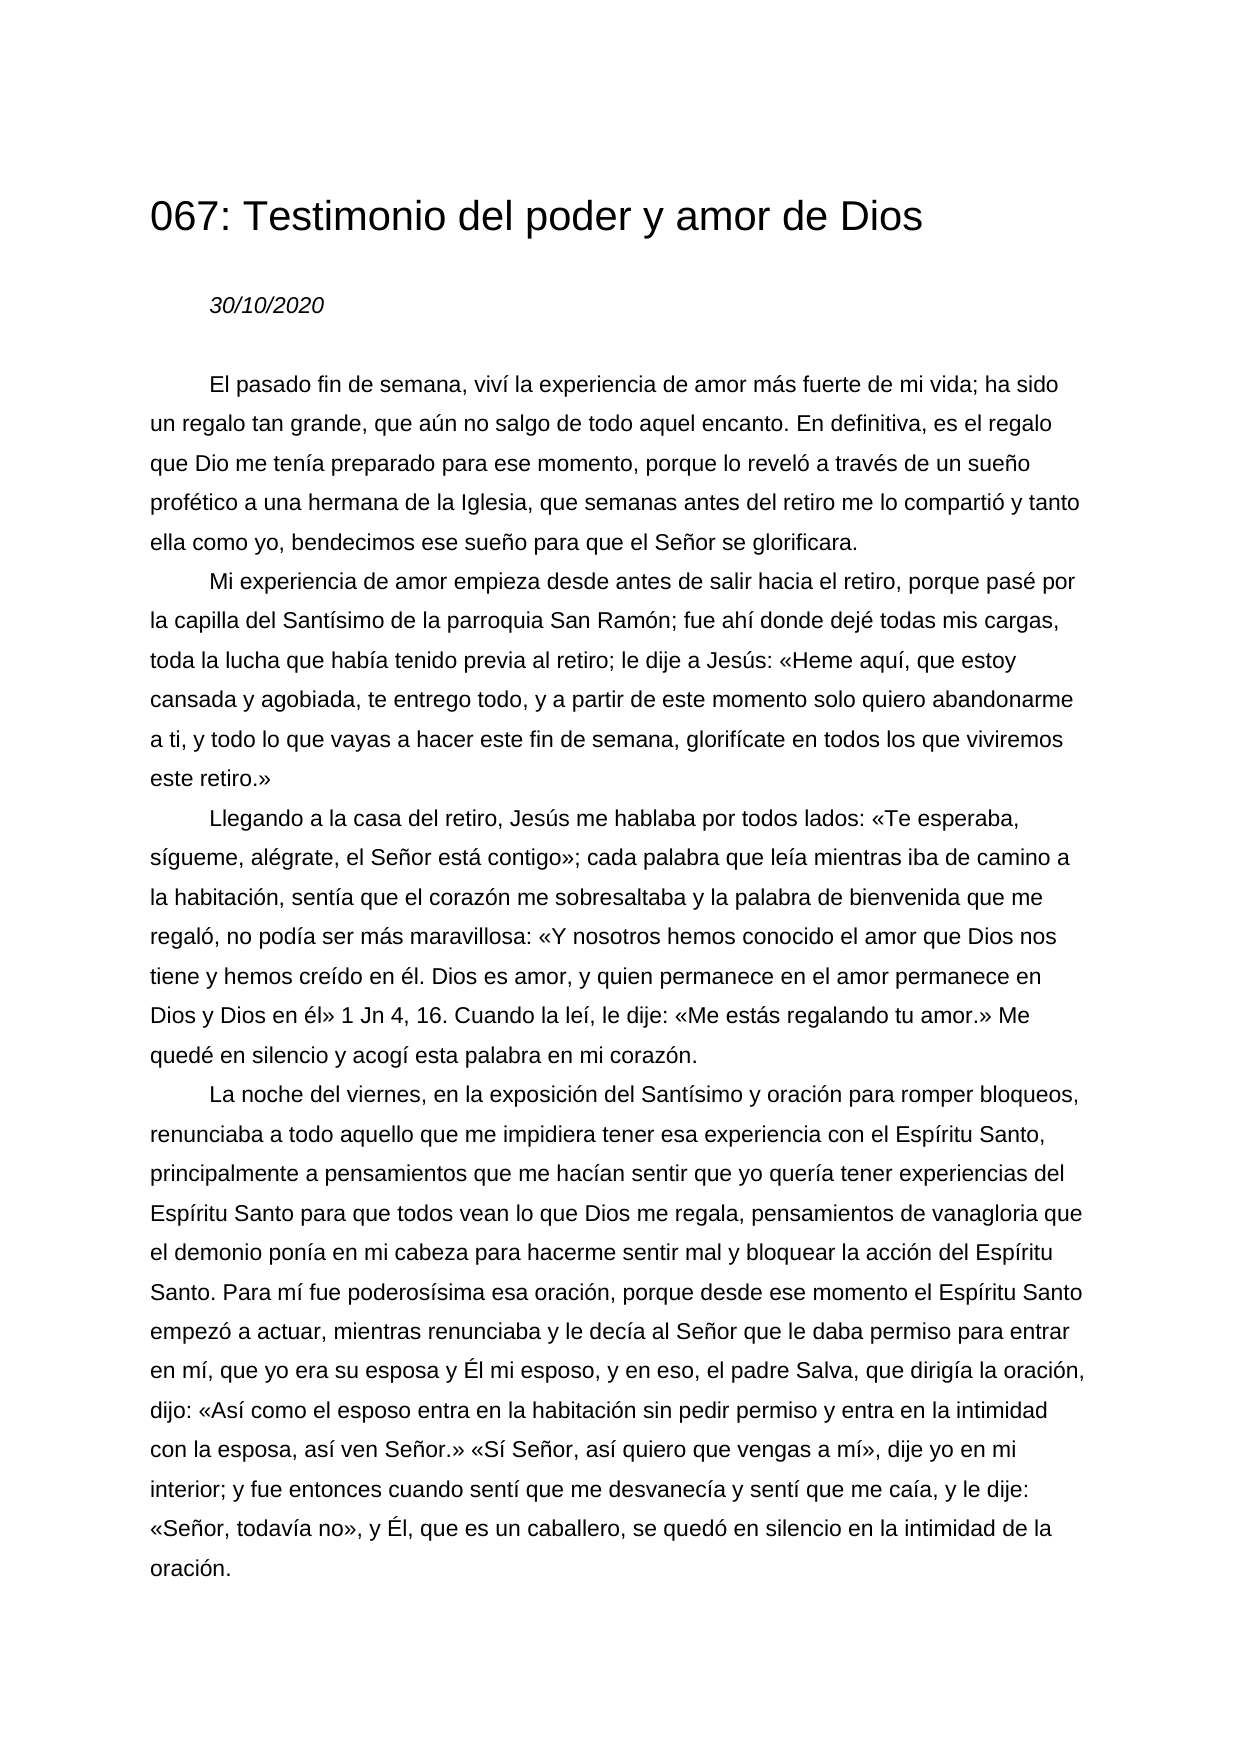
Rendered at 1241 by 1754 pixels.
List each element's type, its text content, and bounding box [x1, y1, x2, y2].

text Llegando a la casa del retiro, Jesús me hablaba por todos lados: «Te esperaba, sígueme, alégrate, el Señor está contigo»; cada palabra que leía mientras iba de camino a la habitación, sentía que el corazón me sobresaltaba y la palabra de bienvenida que me regaló, no podía ser más maravillosa: «Y nosotros hemos conocido el amor que Dios nos tiene y hemos creído en él. Dios es amor, y quien permanece en el amor permanece en Dios y Dios en él» 1 Jn 4, 16. Cuando la leí, le dije: «Me estás regalando tu amor.» Me quedé en silencio y acogí esta palabra en mi corazón. [150, 805, 1090, 1068]
subtitle 067: Testimonio del poder y amor de Dios [150, 192, 1090, 239]
text La noche del viernes, en la exposición del Santísimo y oración para romper bloqueos, renunciaba a todo aquello que me impidiera tener esa experiencia con el Espíritu Santo, principalmente a pensamientos que me hacían sentir que yo quería tener experiencias del Espíritu Santo para que todos vean lo que Dios me regala, pensamientos de vanagloria que el demonio ponía en mi cabeza para hacerme sentir mal y bloquear la acción del Espíritu Santo. Para mí fue poderosísima esa oración, porque desde ese momento el Espíritu Santo empezó a actuar, mientras renunciaba y le decía al Señor que le daba permiso para entrar en mí, que yo era su esposa y Él mi esposo, y en eso, el padre Salva, que dirigía la oración, dijo: «Así como el esposo entra en la habitación sin pedir permiso y entra en la intimidad con la esposa, así ven Señor.» «Sí Señor, así quiero que vengas a mí», dije yo en mi interior; y fue entonces cuando sentí que me desvanecía y sentí que me caía, y le dije: «Señor, todavía no», y Él, que es un caballero, se quedó en silencio en la intimidad de la oración. [150, 1081, 1090, 1581]
text Mi experiencia de amor empieza desde antes de salir hacia el retiro, porque pasé por la capilla del Santísimo de la parroquia San Ramón; fue ahí donde dejé todas mis cargas, toda la lucha que había tenido previa al retiro; le dije a Jesús: «Heme aquí, que estoy cansada y agobiada, te entrego todo, y a partir de este momento solo quiero abandonarme a ti, y todo lo que vayas a hacer este fin de semana, glorifícate en todos los que viviremos este retiro.» [150, 568, 1090, 792]
text El pasado fin de semana, viví la experiencia de amor más fuerte de mi vida; ha sido un regalo tan grande, que aún no salgo de todo aquel encanto. En definitiva, es el regalo que Dio me tenía preparado para ese momento, porque lo reveló a través de un sueño profético a una hermana de la Iglesia, que semanas antes del retiro me lo compartió y tanto ella como yo, bendecimos ese sueño para que el Señor se glorificara. [150, 371, 1090, 555]
text 30/10/2020 [150, 292, 1090, 318]
